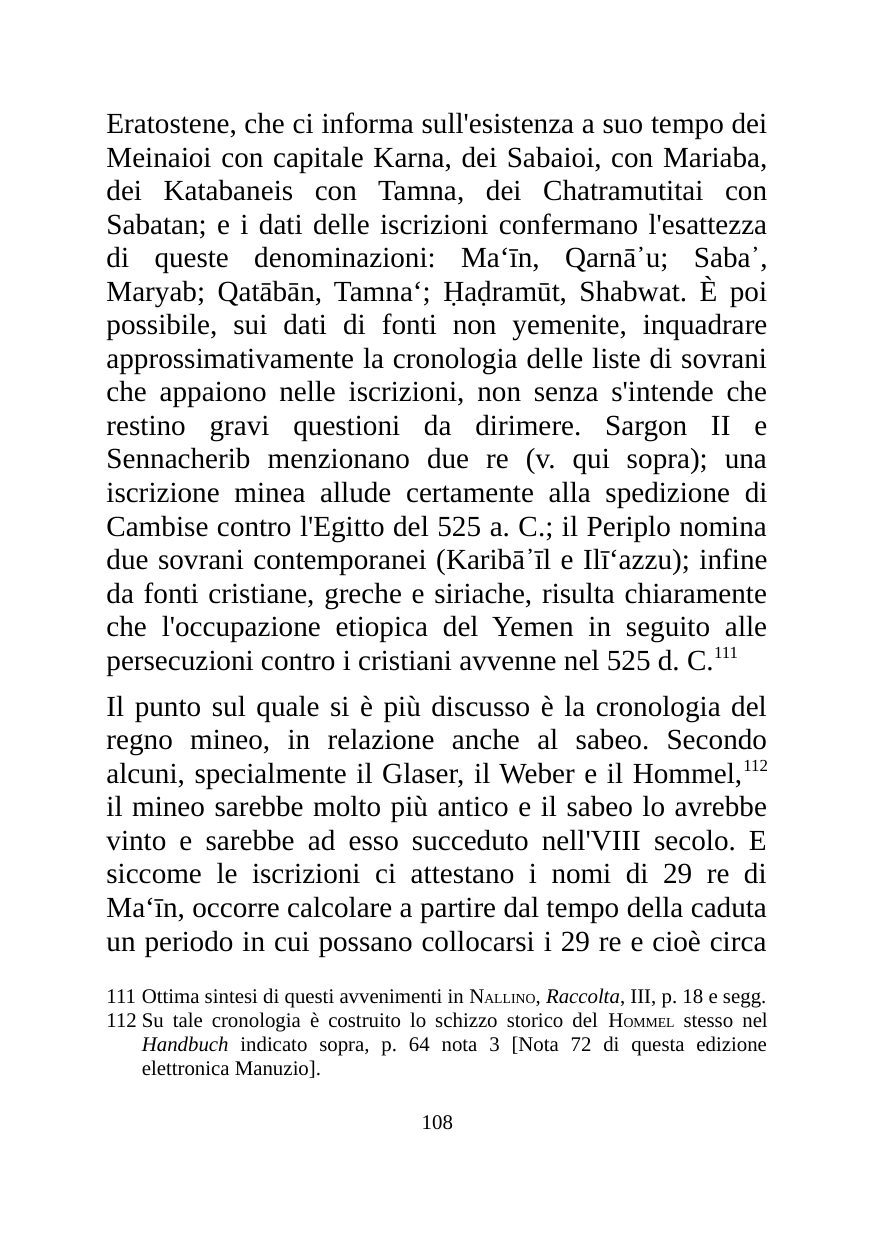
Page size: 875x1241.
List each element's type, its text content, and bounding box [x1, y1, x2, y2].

text Ottima sintesi di questi avvenimenti in Nallino, Raccolta, III, p. 18 e segg. [106, 984, 768, 1008]
text Su tale cronologia è costruito lo schizzo storico del Hommel stesso nel Handbuch indicato sopra, p. 64 nota 3 [Nota 72 di questa edizione elettronica Manuzio]. [106, 1008, 768, 1080]
text Eratostene, che ci informa sull'esistenza a suo tempo dei Meinaioi con capitale Karna, dei Sabaioi, con Mariaba, dei Katabaneis con Tamna, dei Chatramutitai con Sabatan; e i dati delle iscrizioni confermano l'esattezza di queste denominazioni: Ma‘īn, Qarnā᾽u; Saba᾽, Maryab; Qatābān, Tamna‘; Ḥaḍramūt, Shabwat. È poi possibile, sui dati di fonti non yemenite, inquadrare approssimativamente la cronologia delle liste di sovrani che appaiono nelle iscrizioni, non senza s'intende che restino gravi questioni da dirimere. Sargon II e Sennacherib menzionano due re (v. qui sopra); una iscrizione minea allude certamente alla spedizione di Cambise contro l'Egitto del 525 a. C.; il Periplo nomina due sovrani contemporanei (Karibā᾽īl e Ilī‘azzu); infine da fonti cristiane, greche e siriache, risulta chiaramente che l'occupazione etiopica del Yemen in seguito alle persecuzioni contro i cristiani avvenne nel 525 d. C. [106, 106, 768, 676]
text Il punto sul quale si è più discusso è la cronologia del regno mineo, in relazione anche al sabeo. Secondo alcuni, specialmente il Glaser, il Weber e il Hommel, il mineo sarebbe molto più antico e il sabeo lo avrebbe vinto e sarebbe ad esso succeduto nell'VIII secolo. E siccome le iscrizioni ci attestano i nomi di 29 re di Ma‘īn, occorre calcolare a partire dal tempo della caduta un periodo in cui possano collocarsi i 29 re e cioè circa [106, 689, 768, 957]
